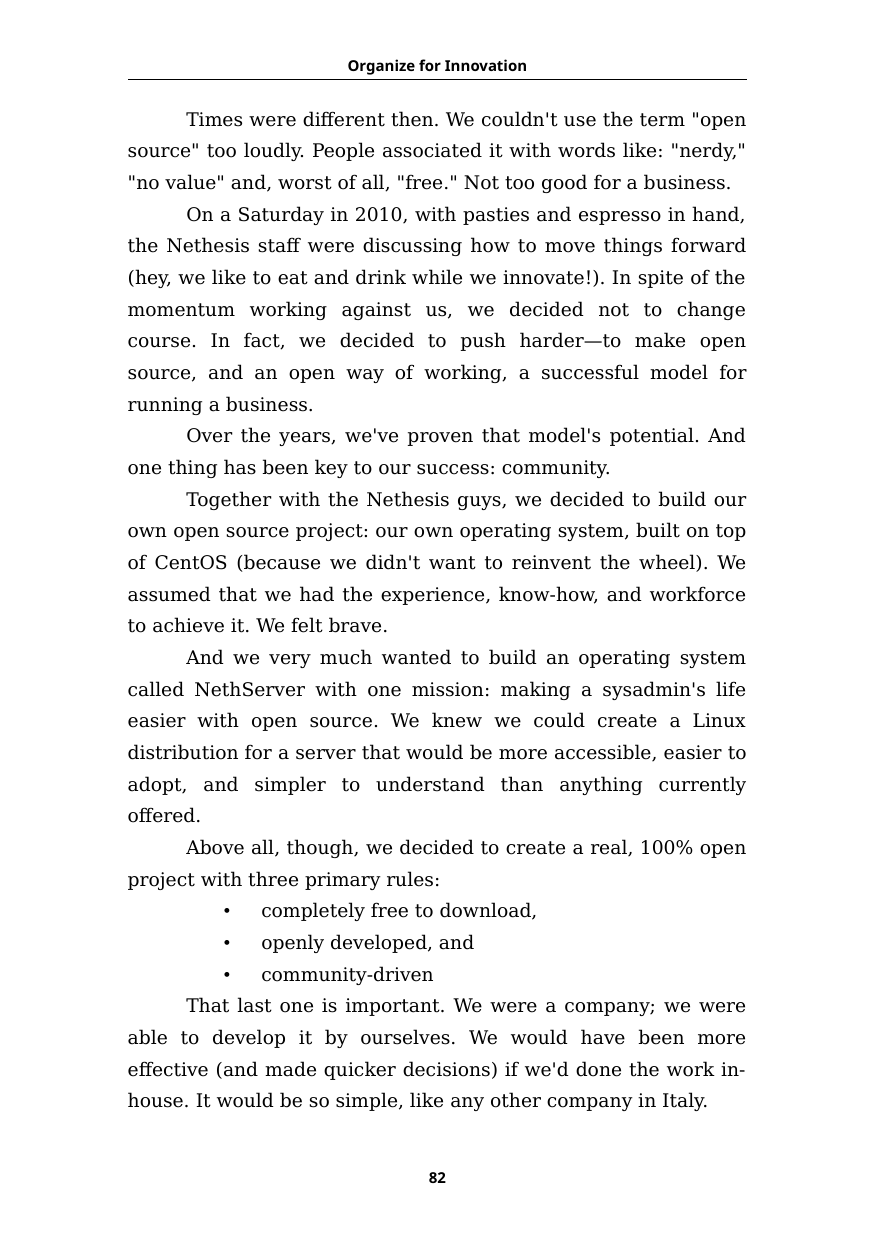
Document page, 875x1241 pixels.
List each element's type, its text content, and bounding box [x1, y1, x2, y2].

list openly developed, and [223, 932, 747, 954]
text On a Saturday in 2010, with pasties and espresso in hand, the Nethesis staff were discussing how to move things forward (hey, we like to eat and drink while we innovate!). In spite of the momentum working against us, we decided not to change course. In fact, we decided to push harder—to make open source, and an open way of working, a successful model for running a business. [127, 204, 747, 416]
text Above all, though, we decided to create a real, 100% open project with three primary rules: [127, 837, 747, 891]
text Times were different then. We couldn't use the term "open source" too loudly. People associated it with words like: "nerdy," "no value" and, worst of all, "free." Not too good for a business. [127, 109, 747, 194]
list completely free to download, [223, 900, 747, 922]
list community-driven [223, 964, 747, 986]
text Together with the Nethesis guys, we decided to build our own open source project: our own operating system, built on top of CentOS (because we didn't want to reinvent the wheel). We assumed that we had the experience, know-how, and workforce to achieve it. We felt brave. [127, 489, 747, 637]
text And we very much wanted to build an operating system called NethServer with one mission: making a sysadmin's life easier with open source. We knew we could create a Linux distribution for a server that would be more accessible, easier to adopt, and simpler to understand than anything currently offered. [127, 647, 747, 827]
text That last one is important. We were a company; we were able to develop it by ourselves. We would have been more effective (and made quicker decisions) if we'd done the work in-house. It would be so simple, like any other company in Italy. [127, 995, 747, 1112]
text Over the years, we've proven that model's potential. And one thing has been key to our success: community. [127, 425, 747, 479]
